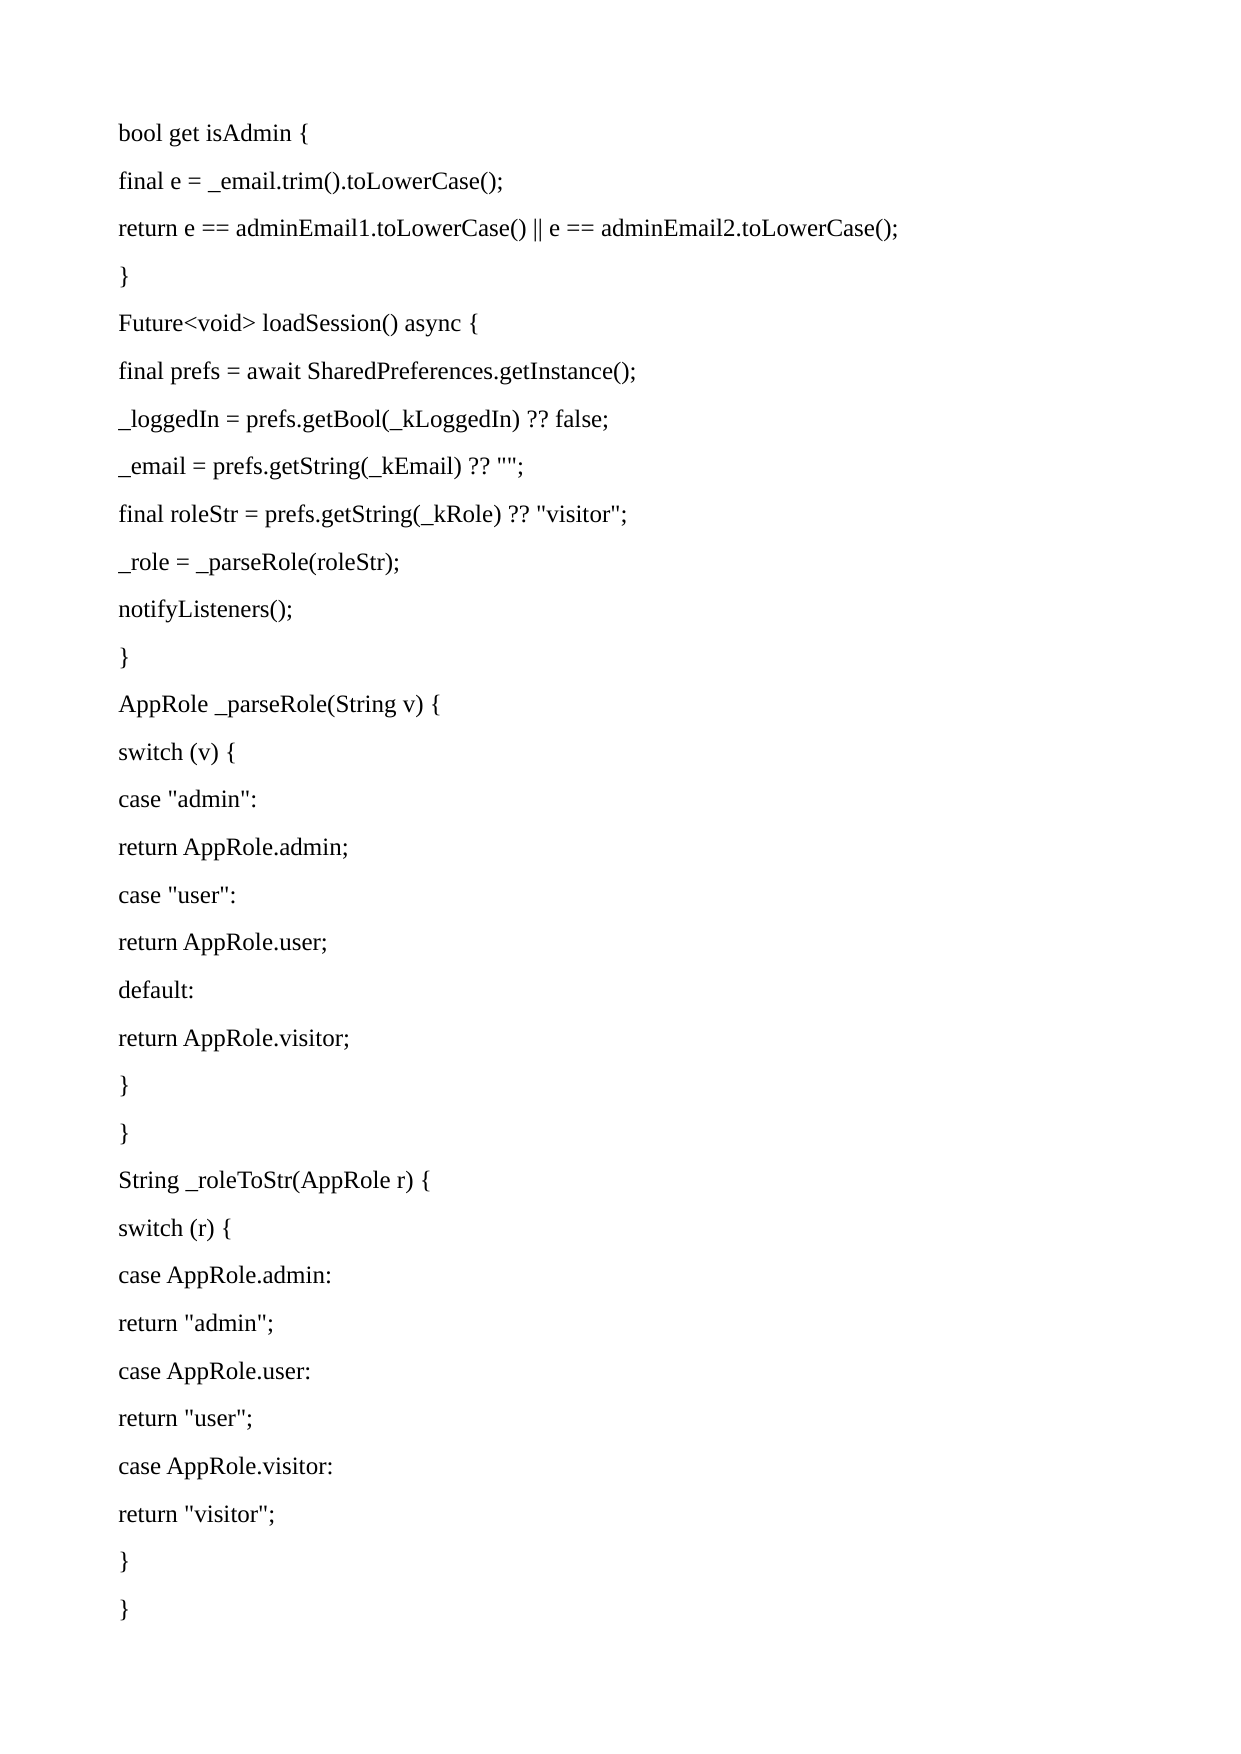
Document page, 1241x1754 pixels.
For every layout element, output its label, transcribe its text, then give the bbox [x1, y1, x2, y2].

text return e == adminEmail1.toLowerCase() || e == adminEmail2.toLowerCase(); [118, 213, 1122, 242]
text case "admin": [118, 784, 1122, 813]
text return "admin"; [118, 1308, 1122, 1337]
text } [118, 1118, 1122, 1147]
text return AppRole.admin; [118, 832, 1122, 861]
text switch (v) { [118, 737, 1122, 766]
text final prefs = await SharedPreferences.getInstance(); [118, 356, 1122, 385]
text } [118, 642, 1122, 671]
text case AppRole.admin: [118, 1261, 1122, 1289]
text bool get isAdmin { [118, 118, 1122, 147]
text String _roleToStr(AppRole r) { [118, 1165, 1122, 1194]
text final roleStr = prefs.getString(_kRole) ?? "visitor"; [118, 499, 1122, 528]
text switch (r) { [118, 1213, 1122, 1242]
text } [118, 1546, 1122, 1575]
text Future<void> loadSession() async { [118, 308, 1122, 337]
text return AppRole.visitor; [118, 1023, 1122, 1051]
text AppRole _parseRole(String v) { [118, 689, 1122, 718]
text } [118, 261, 1122, 290]
text _role = _parseRole(roleStr); [118, 547, 1122, 575]
text final e = _email.trim().toLowerCase(); [118, 166, 1122, 194]
text case "user": [118, 880, 1122, 908]
text _loggedIn = prefs.getBool(_kLoggedIn) ?? false; [118, 404, 1122, 432]
text notifyListeners(); [118, 594, 1122, 623]
text case AppRole.user: [118, 1356, 1122, 1384]
text _email = prefs.getString(_kEmail) ?? ""; [118, 451, 1122, 480]
text return "visitor"; [118, 1499, 1122, 1527]
text case AppRole.visitor: [118, 1451, 1122, 1480]
text } [118, 1594, 1122, 1623]
text } [118, 1070, 1122, 1099]
text return "user"; [118, 1403, 1122, 1432]
text default: [118, 975, 1122, 1004]
text return AppRole.user; [118, 927, 1122, 956]
